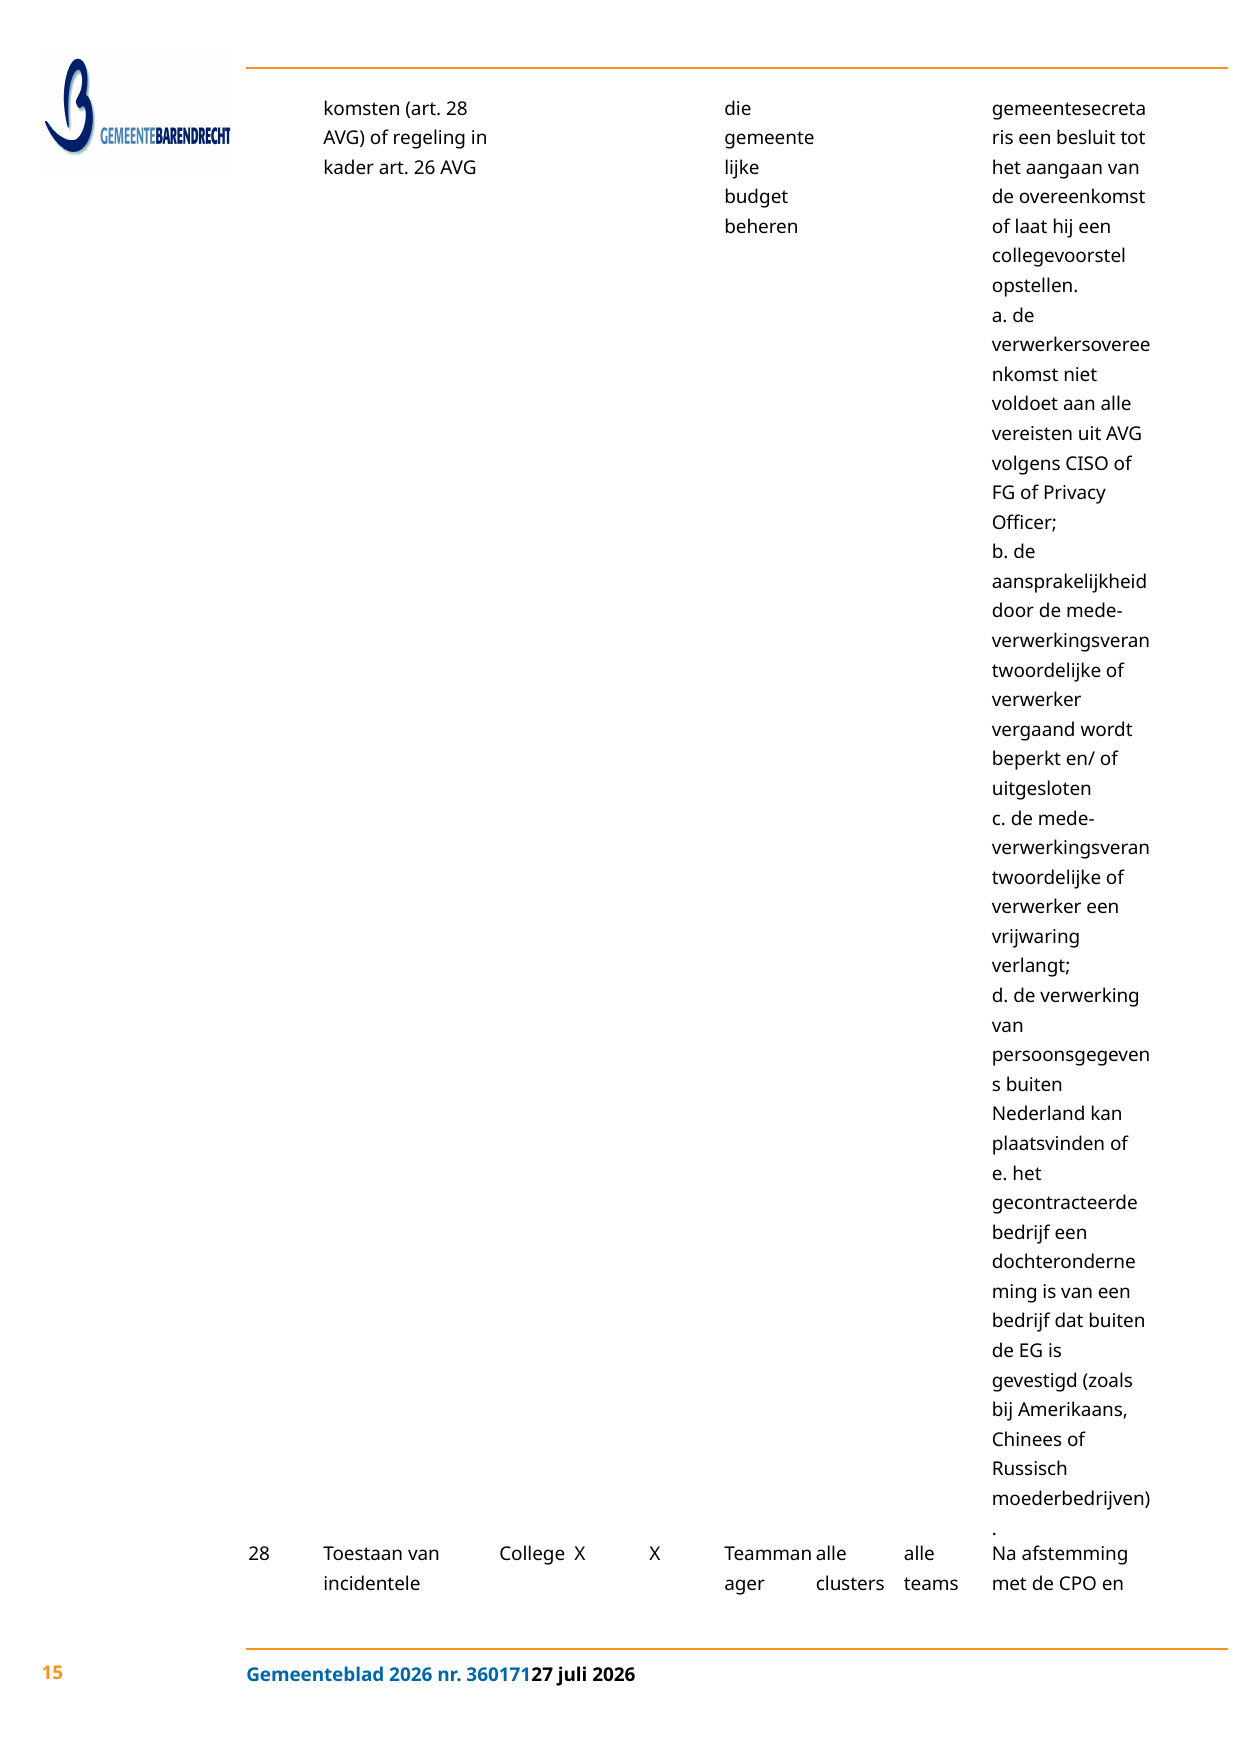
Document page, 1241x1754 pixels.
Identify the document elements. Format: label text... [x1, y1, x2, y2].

table_cell Teammanager [724, 1541, 816, 1596]
table_cell [649, 95, 724, 1541]
table_cell alle teams [904, 1541, 992, 1596]
table_cell X [574, 1541, 649, 1596]
table_cell gemeentesecretaris een besluit tot het aangaan van de overeenkomst of laat hij een collegevoorstel opstellen. a. de verwerkersovereenkomst niet voldoet aan alle vereisten uit AVG volgens CISO of FG of Privacy Officer; b. de aansprakelijkheid door de mede-verwerkingsverantwoordelijke of verwerker vergaand wordt beperkt en/ of uitgesloten c. de mede-verwerkingsverantwoordelijke of verwerker een vrijwaring verlangt; d. de verwerking van persoonsgegevens buiten Nederland kan plaatsvinden of e. het gecontracteerde bedrijf een dochteronderneming is van een bedrijf dat buiten de EG is gevestigd (zoals bij Amerikaans, Chinees of Russisch moederbedrijven). [992, 95, 1152, 1541]
table_cell College [499, 1541, 574, 1596]
table_cell [816, 95, 904, 1541]
table_cell [574, 95, 649, 1541]
table_cell Toestaan van incidentele [323, 1541, 499, 1596]
table_cell Na afstemming met de CPO en [992, 1541, 1152, 1596]
table_cell X [649, 1541, 724, 1596]
table_cell [904, 95, 992, 1541]
table_cell 28 [248, 1541, 323, 1596]
picture [41, 47, 231, 172]
table_cell [248, 95, 323, 1541]
table_cell die gemeentelijke budget beheren [724, 95, 816, 1541]
table_cell komsten (art. 28 AVG) of regeling in kader art. 26 AVG [323, 95, 499, 1541]
table_cell alle clusters [816, 1541, 904, 1596]
table_cell [499, 95, 574, 1541]
